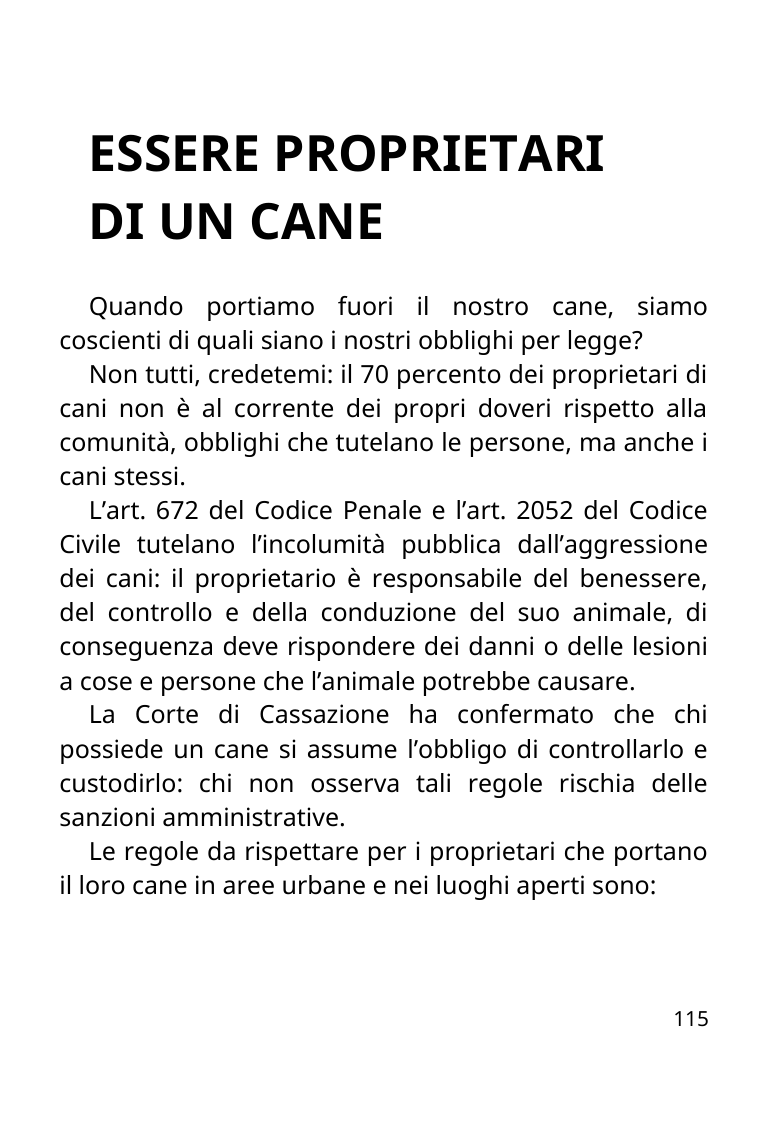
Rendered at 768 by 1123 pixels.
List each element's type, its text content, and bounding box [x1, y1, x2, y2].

text La Corte di Cassazione ha confermato che chi possiede un cane si assume l’obbligo di controllarlo e custodirlo: chi non osserva tali regole rischia delle sanzioni amministrative. [59, 697, 709, 833]
text Non tutti, credetemi: il 70 percento dei proprietari di cani non è al corrente dei propri doveri rispetto alla comunità, obblighi che tutelano le persone, ma anche i cani stessi. [59, 357, 709, 493]
text L’art. 672 del Codice Penale e l’art. 2052 del Codice Civile tutelano l’incolumità pubblica dall’aggressione dei cani: il proprietario è responsabile del benessere, del controllo e della conduzione del suo animale, di conseguenza deve rispondere dei danni o delle lesioni a cose e persone che l’animale potrebbe causare. [59, 493, 709, 697]
text Quando portiamo fuori il nostro cane, siamo coscienti di quali siano i nostri obblighi per legge? [59, 288, 709, 357]
text Le regole da rispettare per i proprietari che portano il loro cane in aree urbane e nei luoghi aperti sono: [59, 833, 709, 902]
subtitle ESSERE PROPRIETARI [59, 118, 709, 186]
subtitle DI UN CANE [59, 186, 709, 254]
